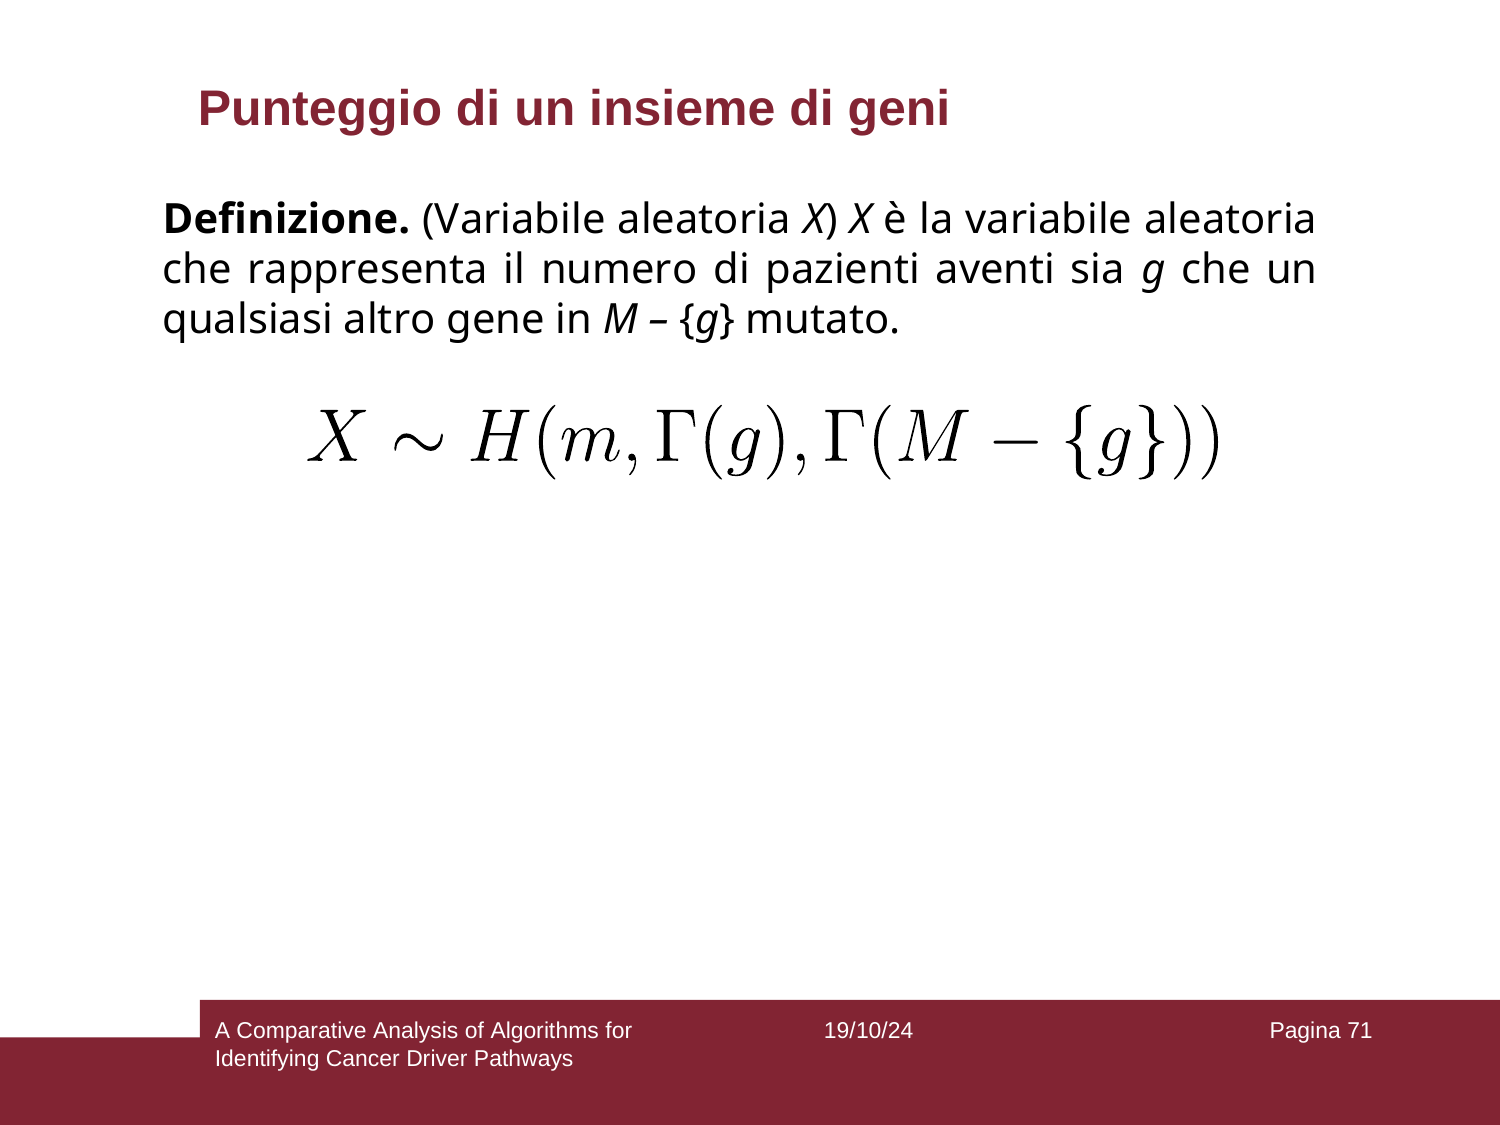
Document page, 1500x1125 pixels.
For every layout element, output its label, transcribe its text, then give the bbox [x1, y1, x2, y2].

text_box Definizione. (Variabile aleatoria X) X è la variabile aleatoria che rappresenta il numero di pazienti aventi sia g che un qualsiasi altro gene in M – {g} mutato. [147, 184, 1359, 350]
text_box A Comparative Analysis of Algorithms for Identifying Cancer Driver Pathways [199, 1008, 676, 1084]
text_box Pagina <number> [1074, 1008, 1388, 1084]
text_box 19/10/24 [712, 1008, 1026, 1084]
picture [307, 404, 1219, 480]
title Punteggio di un insieme di geni [183, 67, 1400, 150]
